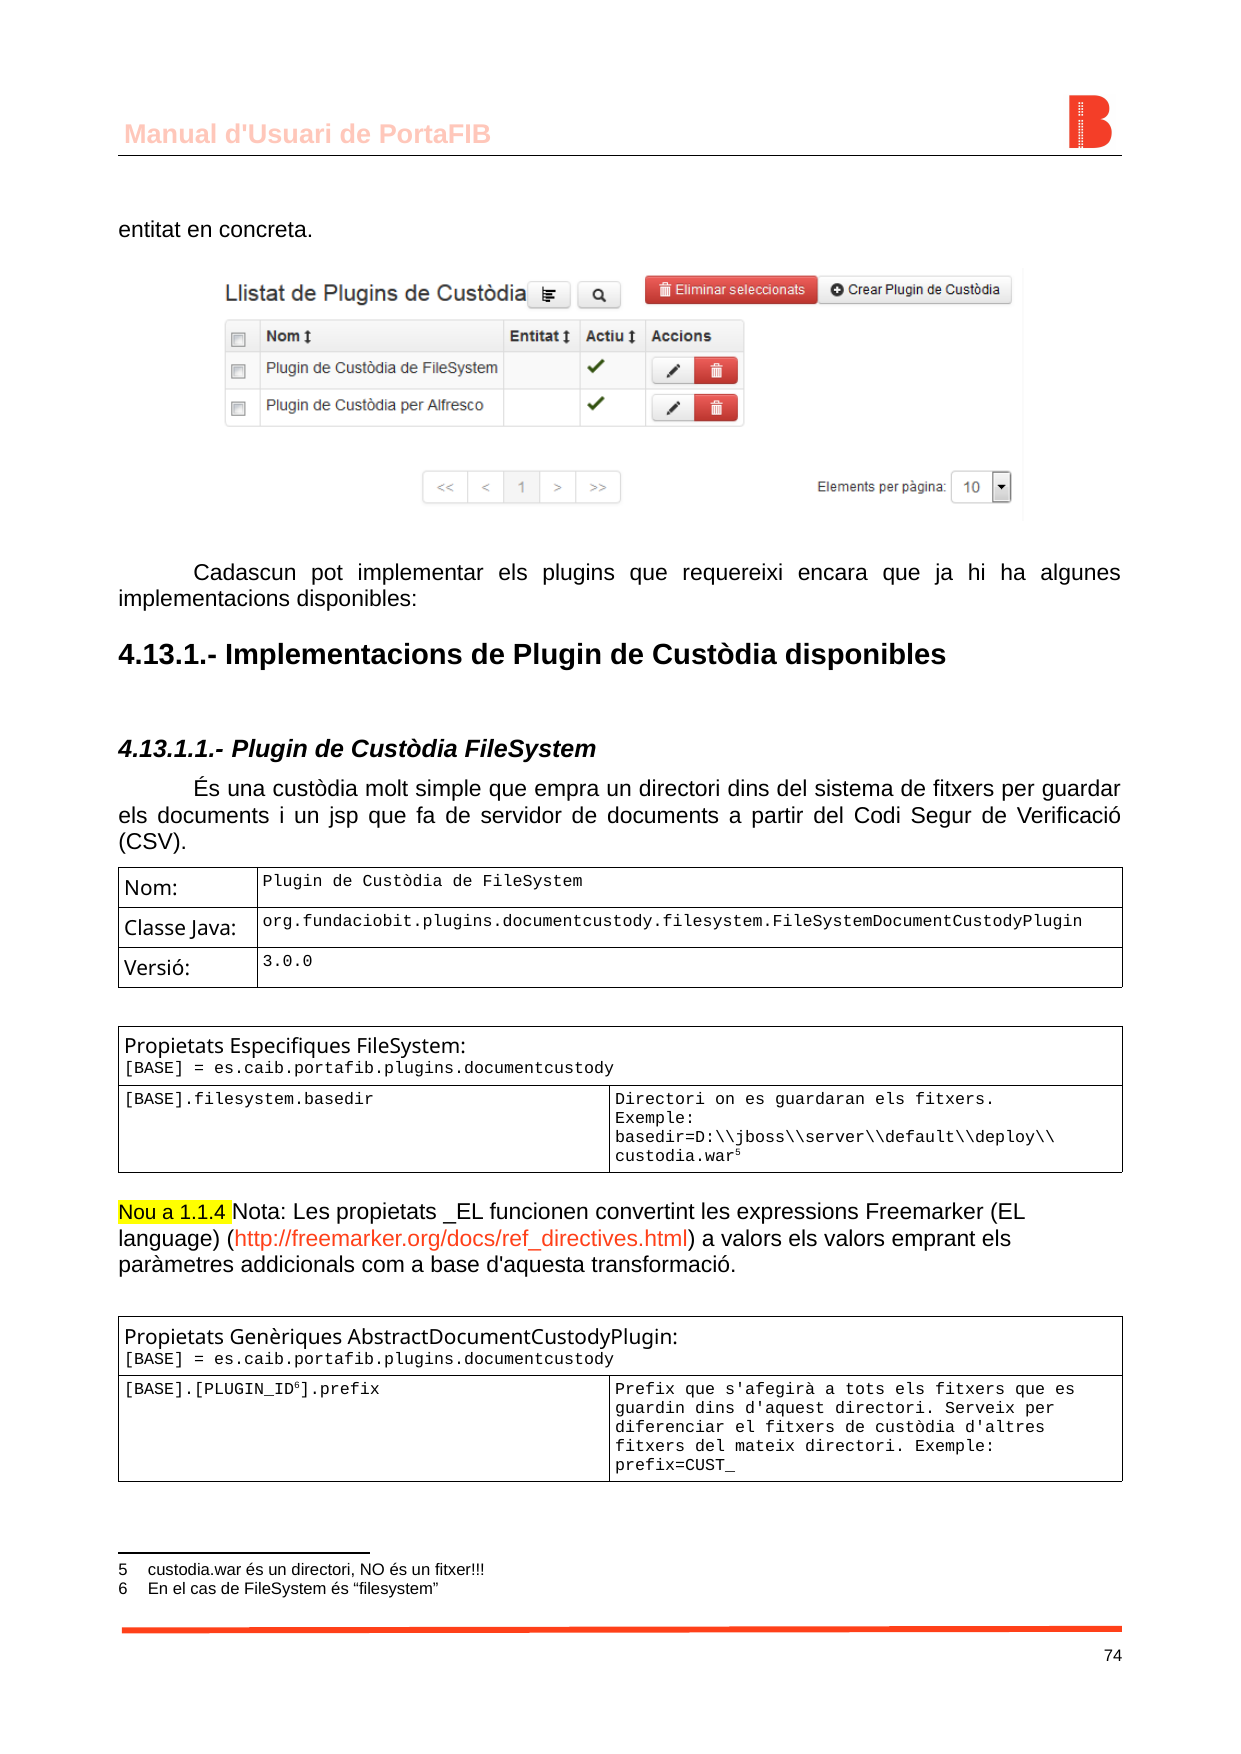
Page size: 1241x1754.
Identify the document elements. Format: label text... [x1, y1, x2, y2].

table_header Plugin de Custòdia de FileSystem [258, 868, 1122, 907]
table_cell 3.0.0 [258, 948, 1122, 987]
text Nou a 1.1.4 Nota: Les propietats _EL funcionen convertint les expressions Freemarker (EL language) (http://freemarker.org/docs/ref_directives.html) a valors els valors emprant els paràmetres addicionals com a base d'aquesta transformació. [118, 1198, 1122, 1277]
table_header Propietats Genèriques AbstractDocumentCustodyPlugin: [BASE] = es.caib.portafib.plugins.documentcustody [119, 1317, 1122, 1375]
table_header Nom: [119, 868, 257, 907]
subtitle Plugin de Custòdia FileSystem [118, 734, 1122, 763]
table_cell Directori on es guardaran els fitxers. Exemple: basedir=D:\\jboss\\server\\default\\deploy\\custodia.war [610, 1086, 1122, 1172]
picture [1063, 94, 1117, 150]
table_cell Prefix que s'afegirà a tots els fitxers que es guardin dins d'aquest directori. Serveix per diferenciar el fitxers de custòdia d'altres fitxers del mateix directori. Exemple: prefix=CUST_ [610, 1376, 1122, 1481]
picture [217, 268, 1024, 521]
table_header Propietats Especifiques FileSystem: [BASE] = es.caib.portafib.plugins.documentcustody [119, 1027, 1122, 1085]
subtitle Implementacions de Plugin de Custòdia disponibles [118, 637, 1122, 670]
table_cell org.fundaciobit.plugins.documentcustody.filesystem.FileSystemDocumentCustodyPlugin [258, 908, 1122, 947]
text entitat en concreta. [118, 216, 1122, 242]
table_cell [BASE].filesystem.basedir [119, 1086, 609, 1172]
table_cell Classe Java: [119, 908, 257, 947]
table_cell Versió: [119, 948, 257, 987]
text És una custòdia molt simple que empra un directori dins del sistema de fitxers per guardar els documents i un jsp que fa de servidor de documents a partir del Codi Segur de Verificació (CSV). [118, 775, 1122, 854]
table_cell [BASE].[PLUGIN_ID].prefix [119, 1376, 609, 1481]
text Cadascun pot implementar els plugins que requereixi encara que ja hi ha algunes implementacions disponibles: [118, 559, 1122, 612]
